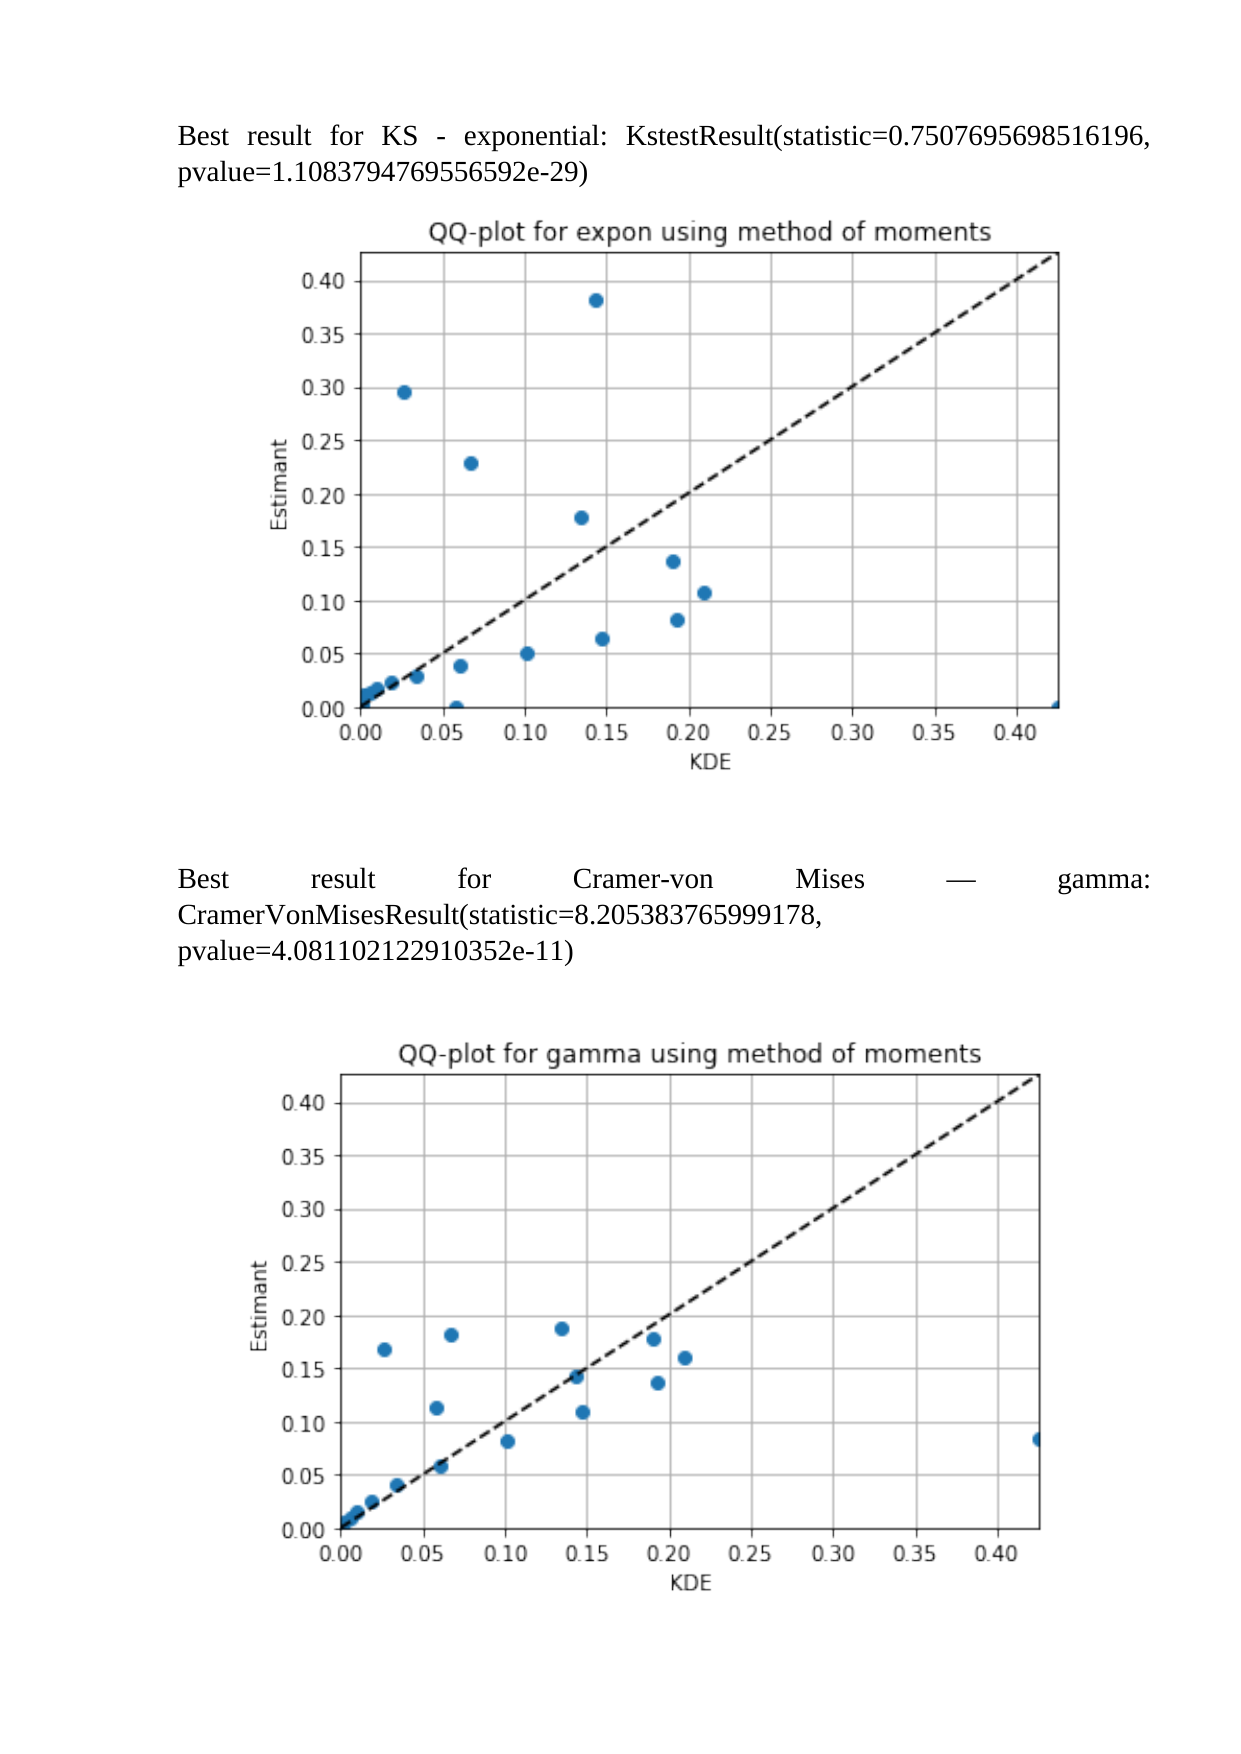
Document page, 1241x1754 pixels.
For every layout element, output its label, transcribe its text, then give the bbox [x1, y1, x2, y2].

picture [256, 207, 1073, 787]
picture [236, 1028, 1054, 1608]
text Best result for Cramer-von Mises — gamma: CramerVonMisesResult(statistic=8.205383765999178, pvalue=4.081102122910352e-11) [177, 861, 1152, 967]
text Best result for KS - exponential: KstestResult(statistic=0.7507695698516196, pvalue=1.1083794769556592e-29) [177, 118, 1152, 188]
